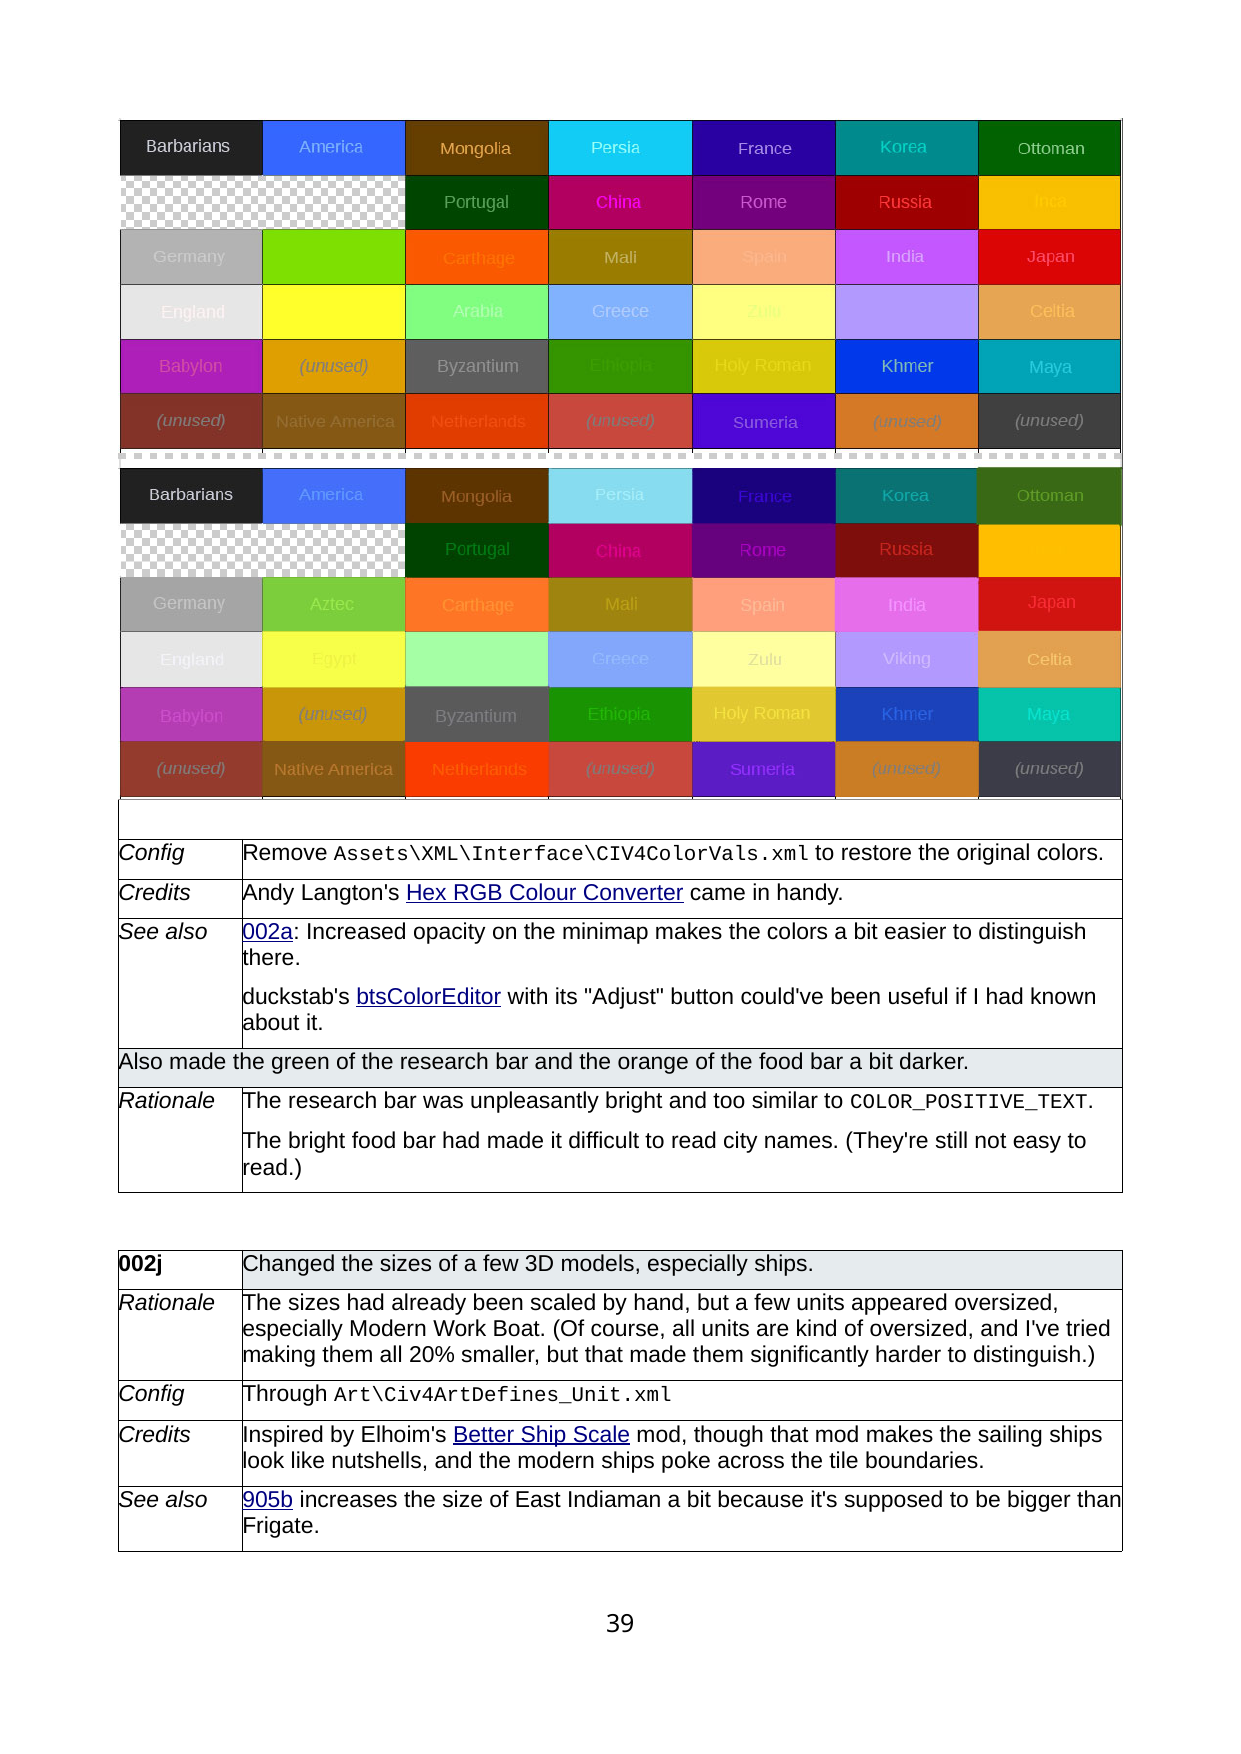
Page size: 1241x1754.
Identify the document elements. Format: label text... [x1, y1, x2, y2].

table_header Changed the sizes of a few 3D models, especially ships. [243, 1251, 1122, 1289]
table_cell [119, 800, 1122, 839]
table_cell Rationale [119, 1088, 242, 1192]
picture [118, 118, 1123, 800]
table_cell Inspired by Elhoim's Better Ship Scale mod, though that mod makes the sailing ships look like nutshells, and the modern ships poke across the tile boundaries. [243, 1421, 1122, 1486]
table_cell Through Art\Civ4ArtDefines_Unit.xml [243, 1381, 1122, 1420]
table_cell 002a: Increased opacity on the minimap makes the colors a bit easier to distinguish there. duckstab's btsColorEditor with its "Adjust" button could've been useful if I had known about it. [243, 919, 1122, 1048]
table_cell The research bar was unpleasantly bright and too similar to COLOR_POSITIVE_TEXT. The bright food bar had made it difficult to read city names. (They're still not easy to read.) [243, 1088, 1122, 1192]
table_cell Config [119, 840, 242, 879]
table_header 002j [119, 1251, 242, 1289]
table_cell 905b increases the size of East Indiaman a bit because it's supposed to be bigger than Frigate. [243, 1487, 1122, 1551]
table_cell Andy Langton's Hex RGB Colour Converter came in handy. [243, 880, 1122, 918]
table_cell Credits [119, 880, 242, 918]
table_cell Rationale [119, 1290, 242, 1380]
table_cell See also [119, 1487, 242, 1551]
table_cell Also made the green of the research bar and the orange of the food bar a bit darker. [119, 1049, 1122, 1087]
table_cell Credits [119, 1421, 242, 1486]
table_cell See also [119, 919, 242, 1048]
table_cell The sizes had already been scaled by hand, but a few units appeared oversized, especially Modern Work Boat. (Of course, all units are kind of oversized, and I've tried making them all 20% smaller, but that made them significantly harder to distinguish.) [243, 1290, 1122, 1380]
table_cell Remove Assets\XML\Interface\CIV4ColorVals.xml to restore the original colors. [243, 840, 1122, 879]
table_cell Config [119, 1381, 242, 1420]
